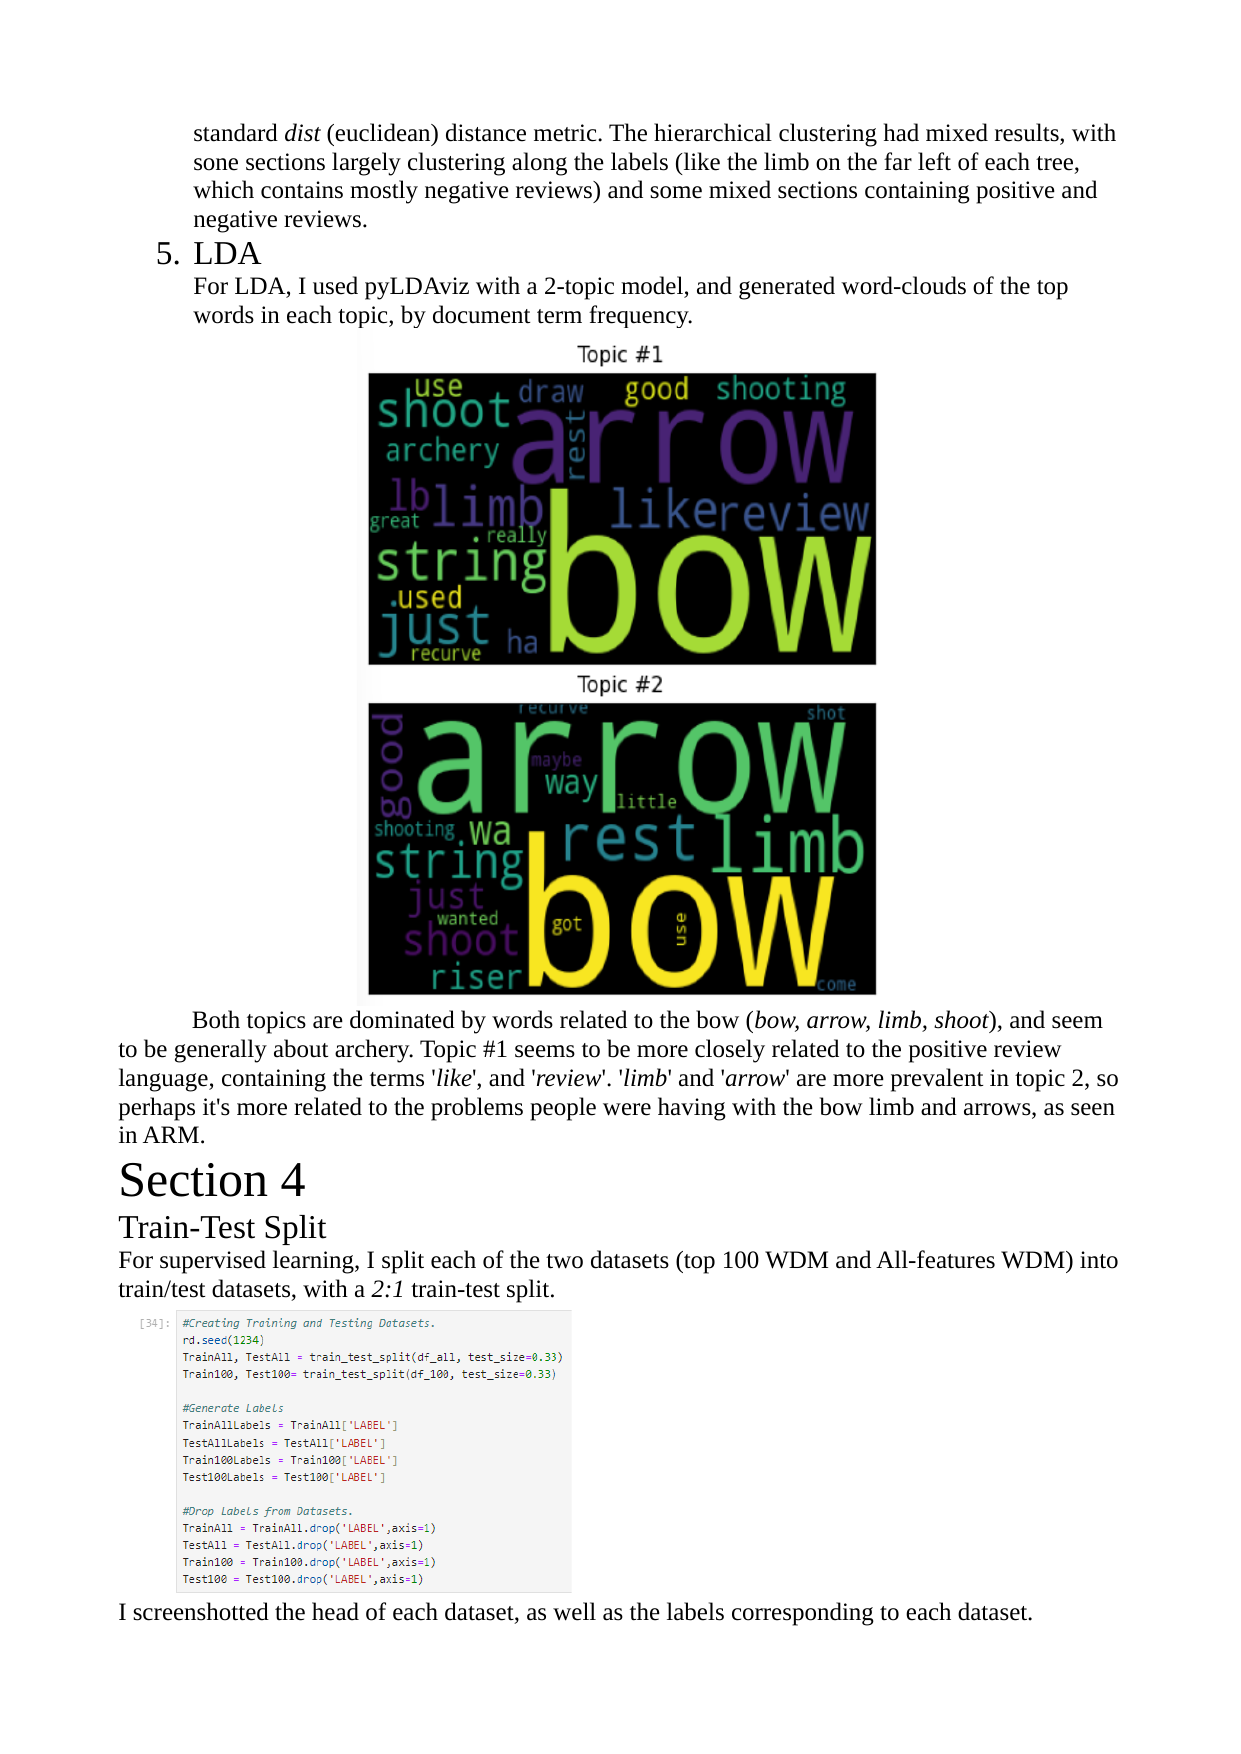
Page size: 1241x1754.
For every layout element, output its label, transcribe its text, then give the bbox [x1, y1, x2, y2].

text For supervised learning, I split each of the two datasets (top 100 WDM and All-features WDM) into train/test datasets, with a 2:1 train-test split. [118, 1245, 1122, 1303]
text Section 4 [118, 1149, 1122, 1207]
text Both topics are dominated by words related to the bow (bow, arrow, limb, shoot), and seem to be generally about archery. Topic #1 seems to be more closely related to the positive review language, containing the terms 'like', and 'review'. 'limb' and 'arrow' are more prevalent in topic 2, so perhaps it's more related to the problems people were having with the bow limb and arrows, as seen in ARM. [118, 1006, 1122, 1149]
list For LDA, I used pyLDAviz with a 2-topic model, and generated word-clouds of the top words in each topic, by document term frequency. [156, 271, 1122, 329]
picture [135, 1303, 572, 1598]
text I screenshotted the head of each dataset, as well as the labels corresponding to each dataset. [118, 1303, 1122, 1626]
picture [356, 328, 884, 1006]
list standard dist (euclidean) distance metric. The hierarchical clustering had mixed results, with sone sections largely clustering along the labels (like the limb on the far left of each tree, which contains mostly negative reviews) and some mixed sections containing positive and negative reviews. [156, 118, 1122, 233]
text Train-Test Split [118, 1207, 1122, 1245]
list LDA [156, 233, 1122, 271]
